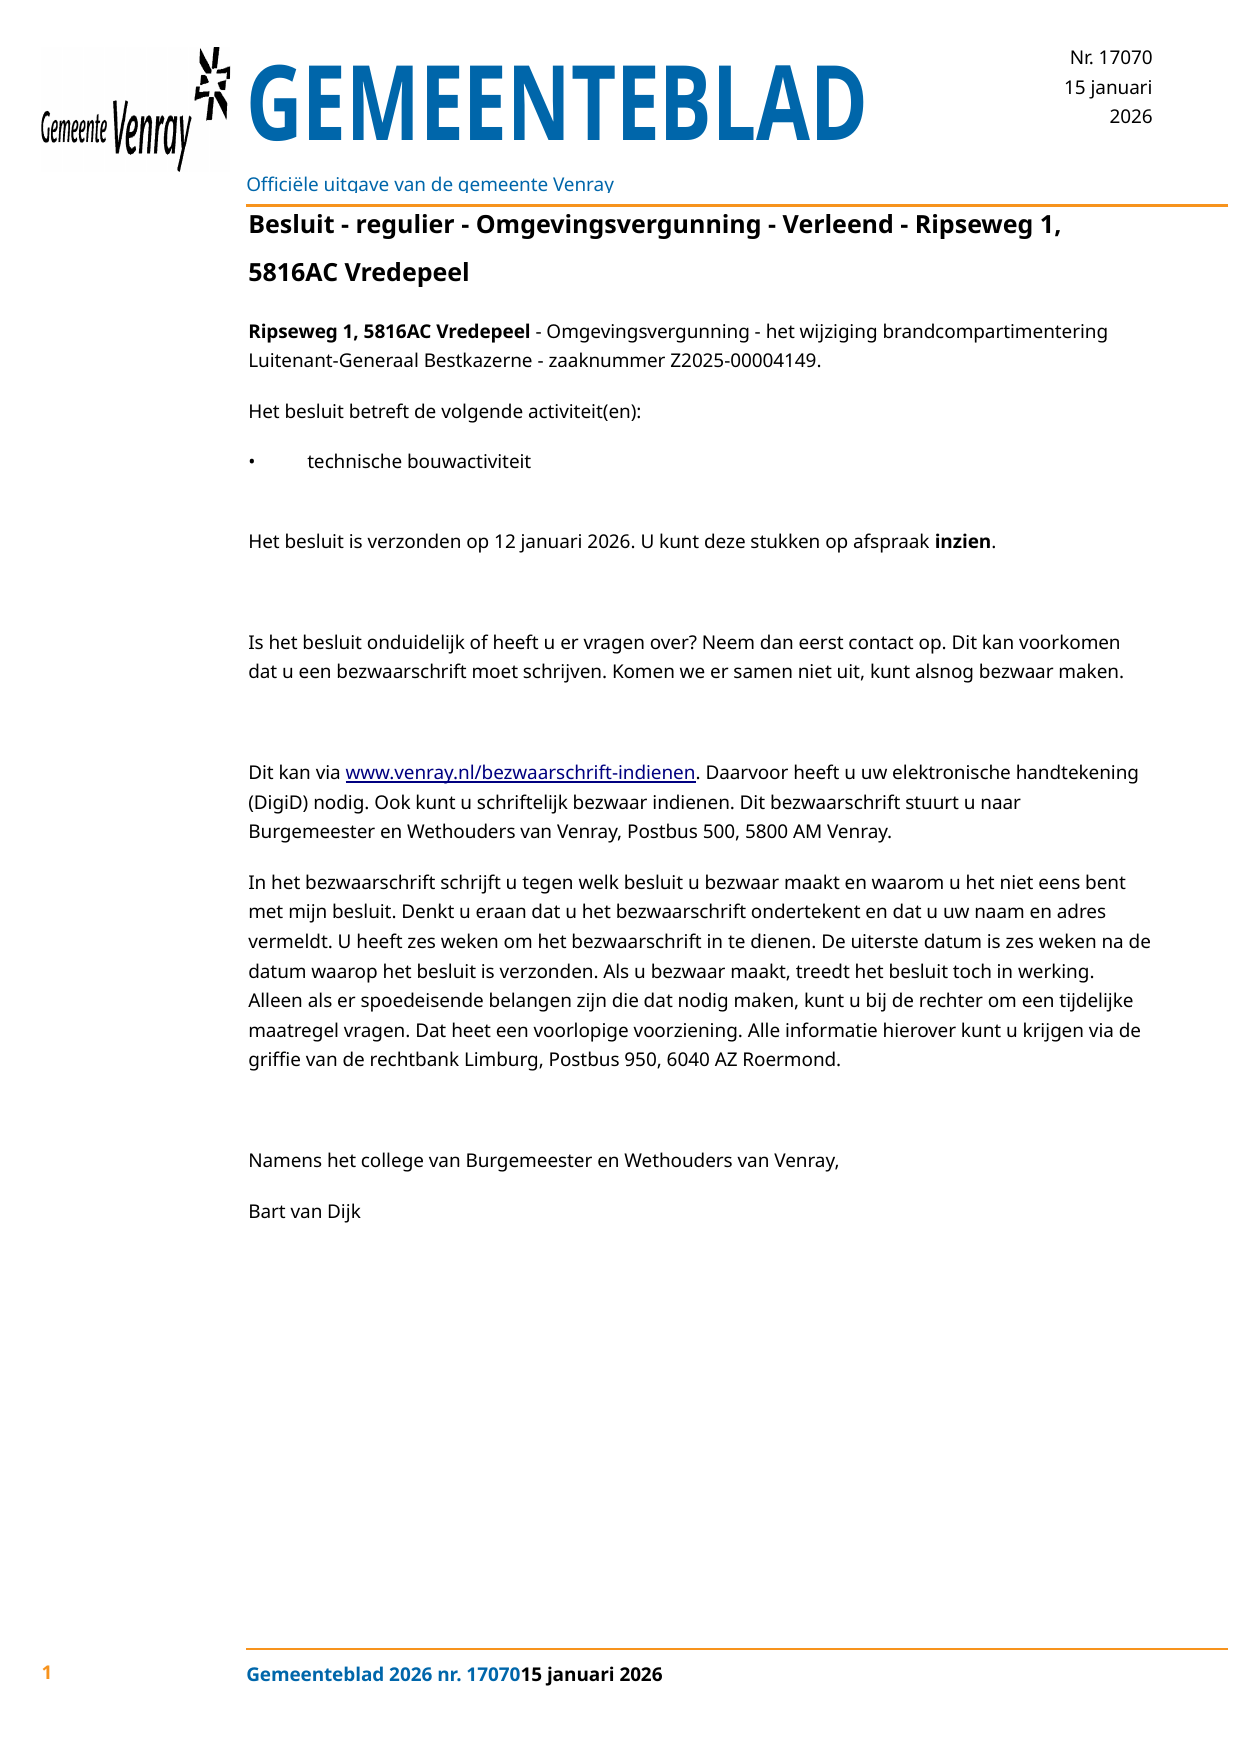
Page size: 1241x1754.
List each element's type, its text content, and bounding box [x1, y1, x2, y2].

text Het besluit betreft de volgende activiteit(en): [248, 398, 1152, 424]
text Is het besluit onduidelijk of heeft u er vragen over? Neem dan eerst contact op. Dit kan voorkomen dat u een bezwaarschrift moet schrijven. Komen we er samen niet uit, kunt alsnog bezwaar maken. [248, 629, 1152, 684]
text Besluit - regulier - Omgevingsvergunning - Verleend - Ripseweg 1, 5816AC Vredepeel [248, 207, 1152, 288]
text Dit kan via www.venray.nl/bezwaarschrift-indienen. Daarvoor heeft u uw elektronische handtekening (DigiD) nodig. Ook kunt u schriftelijk bezwaar indienen. Dit bezwaarschrift stuurt u naar Burgemeester en Wethouders van Venray, Postbus 500, 5800 AM Venray. [248, 759, 1152, 844]
picture [41, 47, 231, 172]
text Het besluit is verzonden op 12 januari 2026. U kunt deze stukken op afspraak inzien. [248, 528, 1152, 554]
text Ripseweg 1, 5816AC Vredepeel - Omgevingsvergunning - het wijziging brandcompartimentering Luitenant-Generaal Bestkazerne - zaaknummer Z2025-00004149. [248, 318, 1152, 373]
text In het bezwaarschrift schrijft u tegen welk besluit u bezwaar maakt en waarom u het niet eens bent met mijn besluit. Denkt u eraan dat u het bezwaarschrift ondertekent en dat u uw naam en adres vermeldt. U heeft zes weken om het bezwaarschrift in te dienen. De uiterste datum is zes weken na de datum waarop het besluit is verzonden. Als u bezwaar maakt, treedt het besluit toch in werking. Alleen als er spoedeisende belangen zijn die dat nodig maken, kunt u bij de rechter om een tijdelijke maatregel vragen. Dat heet een voorlopige voorziening. Alle informatie hierover kunt u krijgen via de griffie van de rechtbank Limburg, Postbus 950, 6040 AZ Roermond. [248, 869, 1152, 1072]
text Bart van Dijk [248, 1198, 1152, 1224]
text Namens het college van Burgemeester en Wethouders van Venray, [248, 1147, 1152, 1173]
list technische bouwactiviteit [248, 448, 1152, 474]
